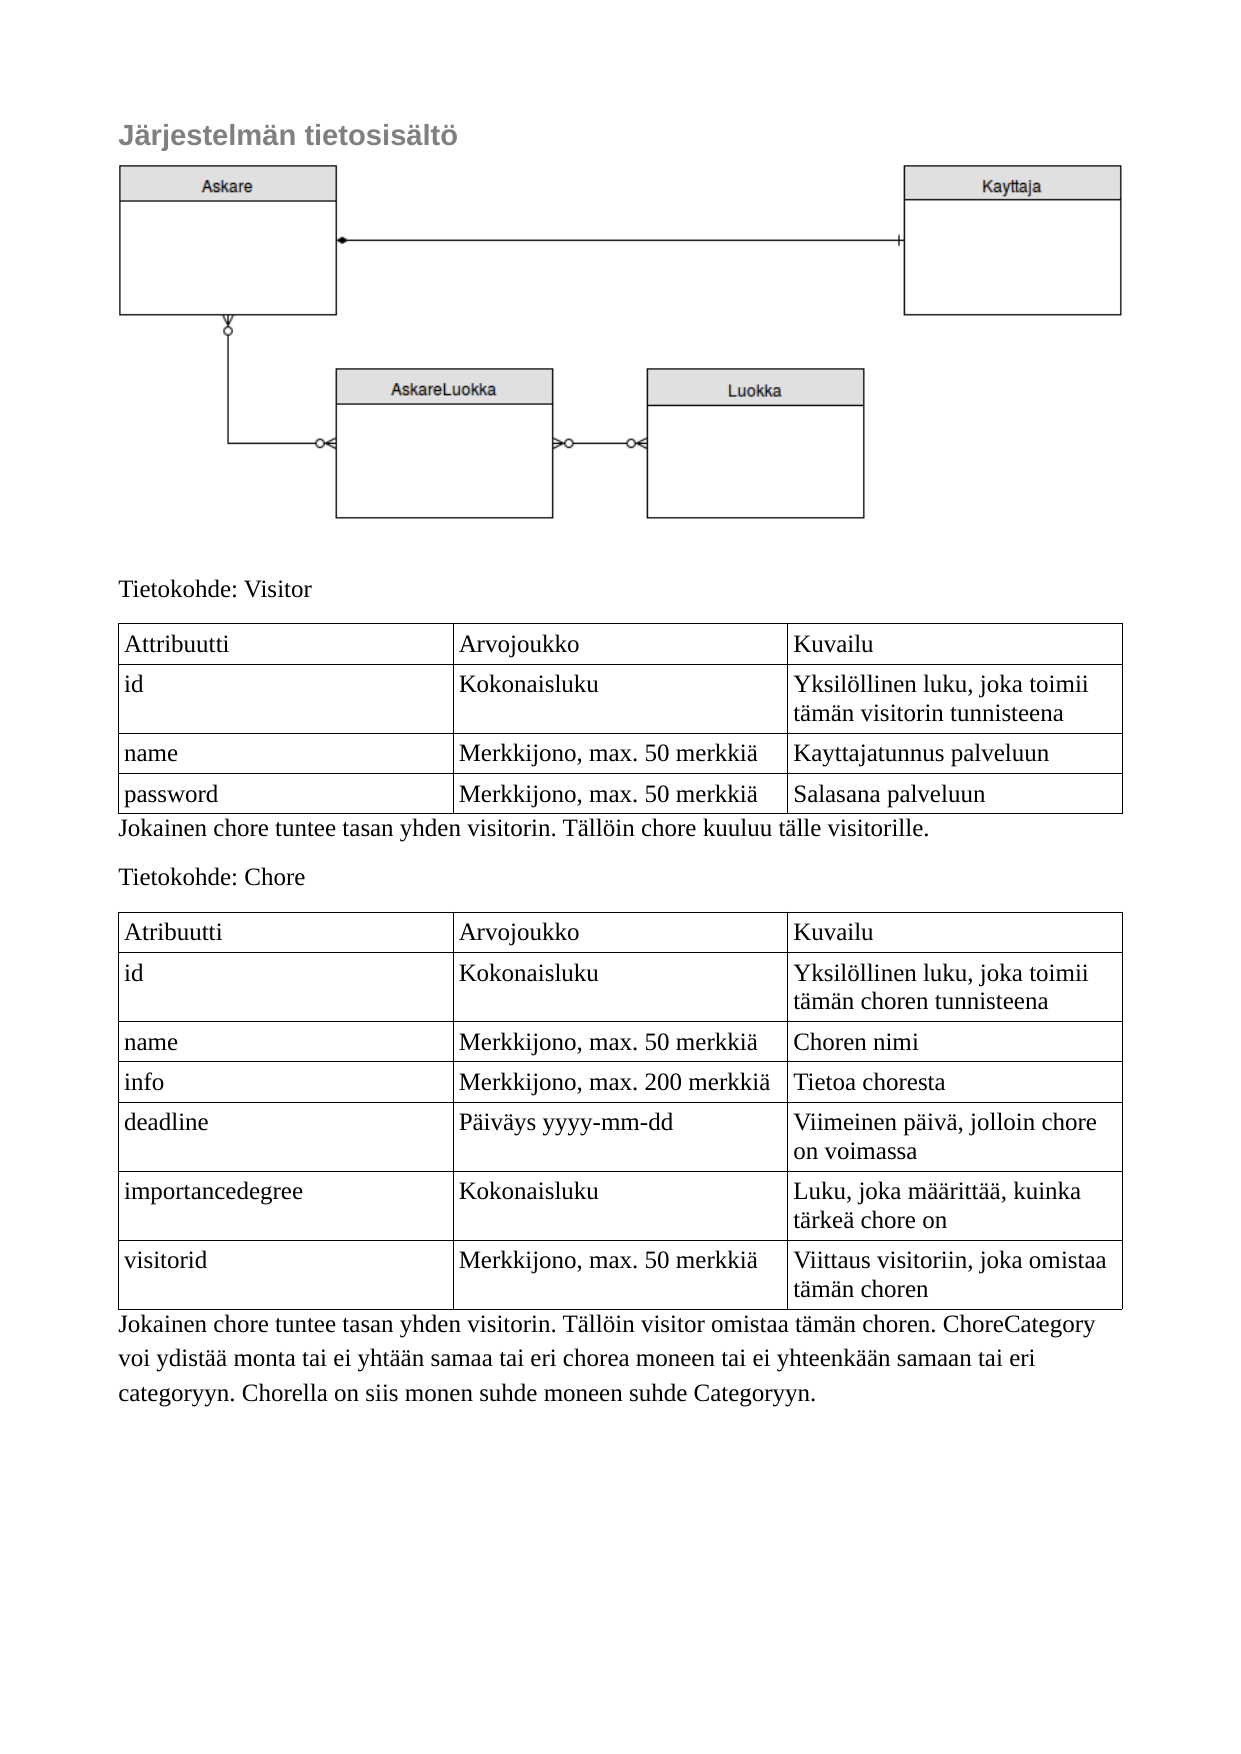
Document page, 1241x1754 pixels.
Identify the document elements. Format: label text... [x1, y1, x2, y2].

table_header Kuvailu [788, 913, 1122, 952]
table_cell Salasana palveluun [788, 774, 1122, 813]
table_cell name [119, 1022, 453, 1061]
table_cell Merkkijono, max. 50 merkkiä [454, 774, 787, 813]
table_cell importancedegree [119, 1172, 453, 1240]
table_header Arvojoukko [454, 624, 787, 664]
table_cell Merkkijono, max. 50 merkkiä [454, 1022, 787, 1061]
table_cell Kokonaisluku [454, 665, 787, 733]
table_cell Merkkijono, max. 200 merkkiä [454, 1062, 787, 1102]
table_header Atribuutti [119, 913, 453, 952]
table_cell id [119, 953, 453, 1021]
table_cell Luku, joka määrittää, kuinka tärkeä chore on [788, 1172, 1122, 1240]
table_cell password [119, 774, 453, 813]
table_cell Kayttajatunnus palveluun [788, 734, 1122, 773]
table_cell deadline [119, 1103, 453, 1171]
table_cell Choren nimi [788, 1022, 1122, 1061]
table_cell id [119, 665, 453, 733]
table_cell Merkkijono, max. 50 merkkiä [454, 734, 787, 773]
table_cell Yksilöllinen luku, joka toimii tämän choren tunnisteena [788, 953, 1122, 1021]
table_header Attribuutti [119, 624, 453, 664]
table_cell Viittaus visitoriin, joka omistaa tämän choren [788, 1241, 1122, 1309]
table_header Arvojoukko [454, 913, 787, 952]
text Jokainen chore tuntee tasan yhden visitorin. Tällöin visitor omistaa tämän choren. ChoreCategory voi ydistää monta tai ei yhtään samaa tai eri chorea moneen tai ei yhteenkään samaan tai eri categoryyn. Chorella on siis monen suhde moneen suhde Categoryyn. [118, 1310, 1122, 1407]
text Tietokohde: Visitor [118, 574, 1122, 603]
table_cell visitorid [119, 1241, 453, 1309]
table_cell Yksilöllinen luku, joka toimii tämän visitorin tunnisteena [788, 665, 1122, 733]
table_cell Kokonaisluku [454, 953, 787, 1021]
table_header Kuvailu [788, 624, 1122, 664]
table_cell Viimeinen päivä, jolloin chore on voimassa [788, 1103, 1122, 1171]
text Jokainen chore tuntee tasan yhden visitorin. Tällöin chore kuuluu tälle visitorille. [118, 814, 1122, 842]
table_cell name [119, 734, 453, 773]
table_cell Tietoa choresta [788, 1062, 1122, 1102]
table_cell Kokonaisluku [454, 1172, 787, 1240]
subtitle Järjestelmän tietosisältö [118, 118, 1122, 152]
text Tietokohde: Chore [118, 862, 1122, 891]
table_cell info [119, 1062, 453, 1102]
table_cell Päiväys yyyy-mm-dd [454, 1103, 787, 1171]
table_cell Merkkijono, max. 50 merkkiä [454, 1241, 787, 1309]
